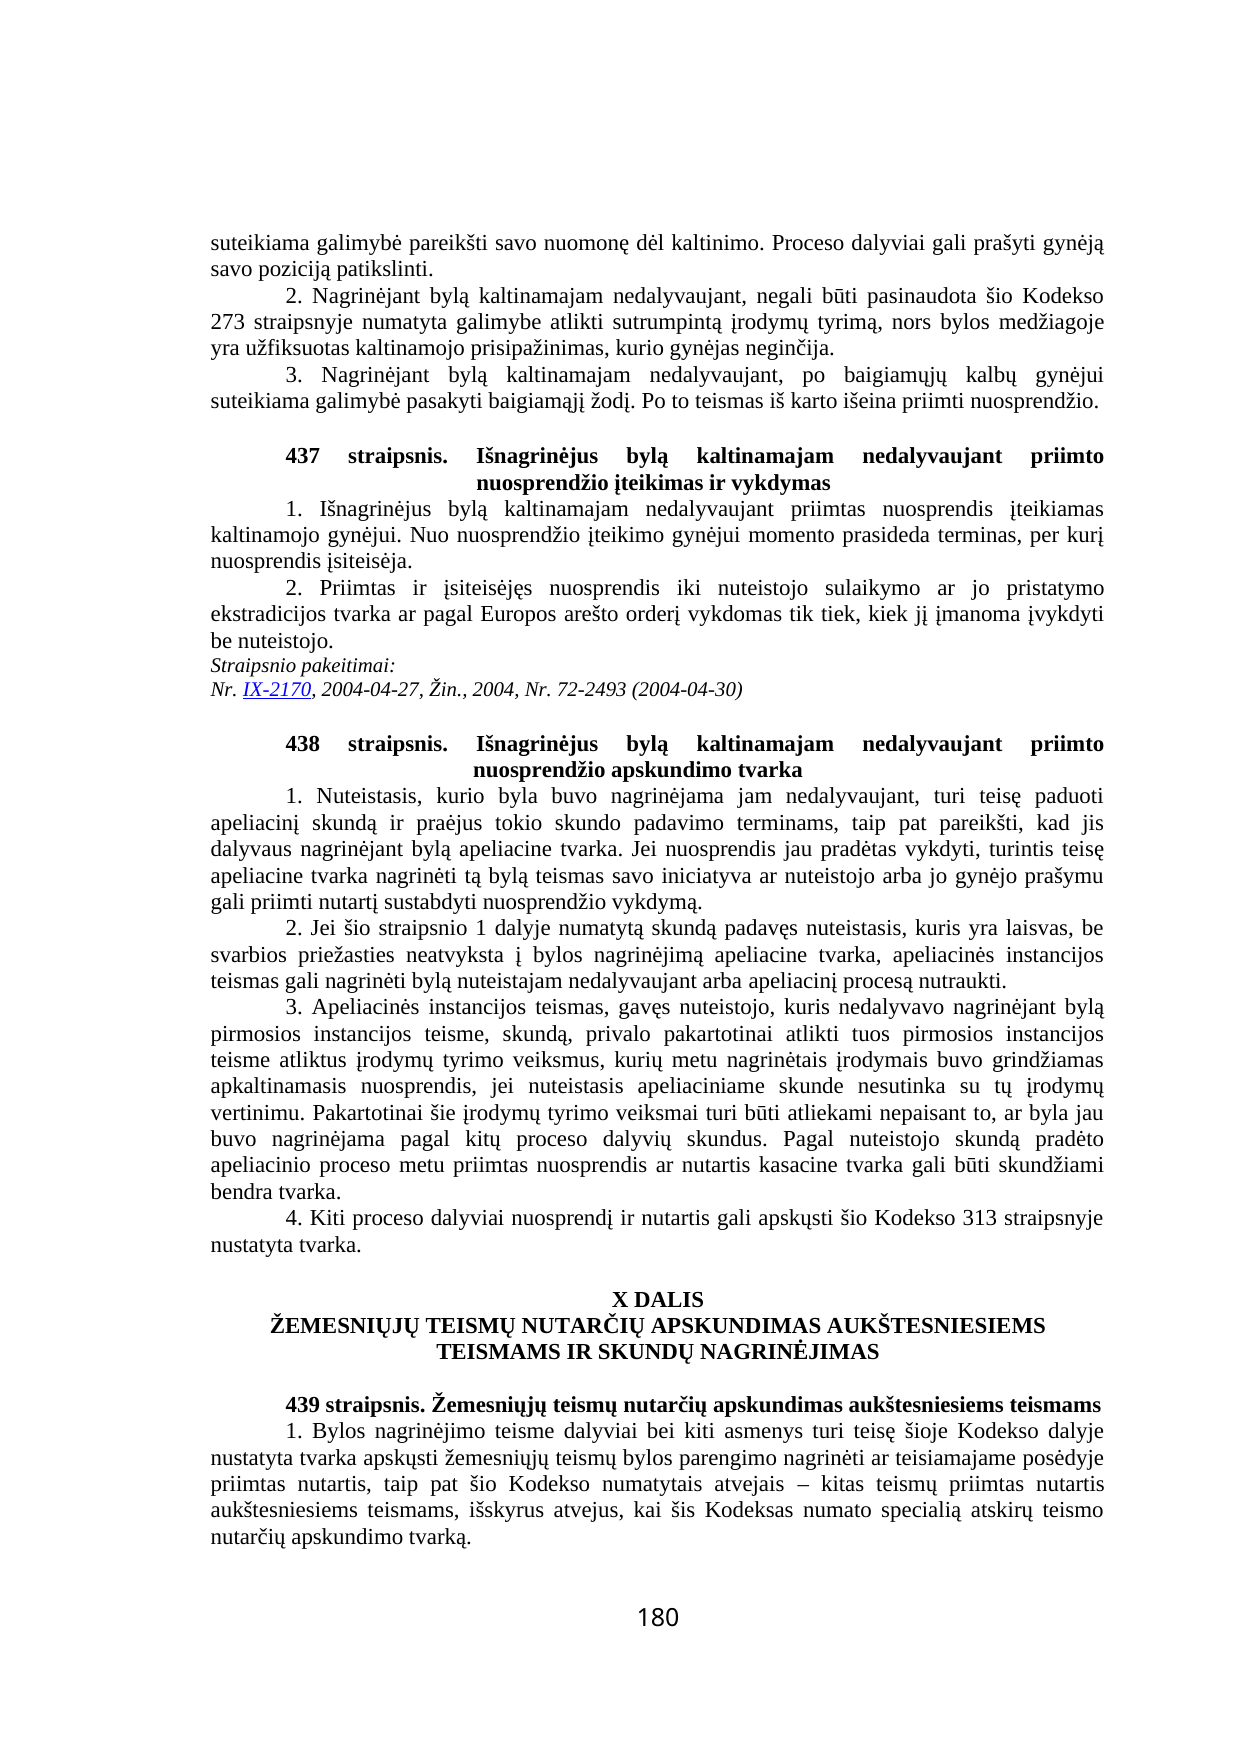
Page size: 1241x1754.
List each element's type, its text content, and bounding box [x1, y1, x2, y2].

text 1. Nuteistasis, kurio byla buvo nagrinėjama jam nedalyvaujant, turi teisę paduoti apeliacinį skundą ir praėjus tokio skundo padavimo terminams, taip pat pareikšti, kad jis dalyvaus nagrinėjant bylą apeliacine tvarka. Jei nuosprendis jau pradėtas vykdyti, turintis teisę apeliacine tvarka nagrinėti tą bylą teismas savo iniciatyva ar nuteistojo arba jo gynėjo prašymu gali priimti nutartį sustabdyti nuosprendžio vykdymą. [210, 783, 1105, 914]
text 439 straipsnis. Žemesniųjų teismų nutarčių apskundimas aukštesniesiems teismams [285, 1391, 1105, 1417]
text 4. Kiti proceso dalyviai nuosprendį ir nutartis gali apskųsti šio Kodekso 313 straipsnyje nustatyta tvarka. [210, 1204, 1105, 1257]
text 437 straipsnis. Išnagrinėjus bylą kaltinamajam nedalyvaujant priimto nuosprendžio įteikimas ir vykdymas [285, 442, 1105, 495]
text Nr. IX-2170, 2004-04-27, Žin., 2004, Nr. 72-2493 (2004-04-30) [210, 677, 1105, 701]
text suteikiama galimybė pareikšti savo nuomonę dėl kaltinimo. Proceso dalyviai gali prašyti gynėją savo poziciją patikslinti. [210, 229, 1105, 282]
text Žemesniųjų teismų nutarčių apskundimas aukštesniesiems teismams ir skundų nagrinėjimas [210, 1312, 1105, 1365]
text 438 straipsnis. Išnagrinėjus bylą kaltinamajam nedalyvaujant priimto nuosprendžio apskundimo tvarka [285, 730, 1105, 783]
text 1. Bylos nagrinėjimo teisme dalyviai bei kiti asmenys turi teisę šioje Kodekso dalyje nustatyta tvarka apskųsti žemesniųjų teismų bylos parengimo nagrinėti ar teisiamajame posėdyje priimtas nutartis, taip pat šio Kodekso numatytais atvejais – kitas teismų priimtas nutartis aukštesniesiems teismams, išskyrus atvejus, kai šis Kodeksas numato specialią atskirų teismo nutarčių apskundimo tvarką. [210, 1417, 1105, 1549]
text 2. Priimtas ir įsiteisėjęs nuosprendis iki nuteistojo sulaikymo ar jo pristatymo ekstradicijos tvarka ar pagal Europos arešto orderį vykdomas tik tiek, kiek jį įmanoma įvykdyti be nuteistojo. [210, 574, 1105, 653]
text Straipsnio pakeitimai: [210, 653, 1105, 677]
text 1. Išnagrinėjus bylą kaltinamajam nedalyvaujant priimtas nuosprendis įteikiamas kaltinamojo gynėjui. Nuo nuosprendžio įteikimo gynėjui momento prasideda terminas, per kurį nuosprendis įsiteisėja. [210, 495, 1105, 574]
text X dalis [210, 1286, 1105, 1312]
text 3. Apeliacinės instancijos teismas, gavęs nuteistojo, kuris nedalyvavo nagrinėjant bylą pirmosios instancijos teisme, skundą, privalo pakartotinai atlikti tuos pirmosios instancijos teisme atliktus įrodymų tyrimo veiksmus, kurių metu nagrinėtais įrodymais buvo grindžiamas apkaltinamasis nuosprendis, jei nuteistasis apeliaciniame skunde nesutinka su tų įrodymų vertinimu. Pakartotinai šie įrodymų tyrimo veiksmai turi būti atliekami nepaisant to, ar byla jau buvo nagrinėjama pagal kitų proceso dalyvių skundus. Pagal nuteistojo skundą pradėto apeliacinio proceso metu priimtas nuosprendis ar nutartis kasacine tvarka gali būti skundžiami bendra tvarka. [210, 993, 1105, 1204]
text 2. Nagrinėjant bylą kaltinamajam nedalyvaujant, negali būti pasinaudota šio Kodekso 273 straipsnyje numatyta galimybe atlikti sutrumpintą įrodymų tyrimą, nors bylos medžiagoje yra užfiksuotas kaltinamojo prisipažinimas, kurio gynėjas neginčija. [210, 282, 1105, 361]
text 3. Nagrinėjant bylą kaltinamajam nedalyvaujant, po baigiamųjų kalbų gynėjui suteikiama galimybė pasakyti baigiamąjį žodį. Po to teismas iš karto išeina priimti nuosprendžio. [210, 361, 1105, 413]
text 2. Jei šio straipsnio 1 dalyje numatytą skundą padavęs nuteistasis, kuris yra laisvas, be svarbios priežasties neatvyksta į bylos nagrinėjimą apeliacine tvarka, apeliacinės instancijos teismas gali nagrinėti bylą nuteistajam nedalyvaujant arba apeliacinį procesą nutraukti. [210, 914, 1105, 993]
